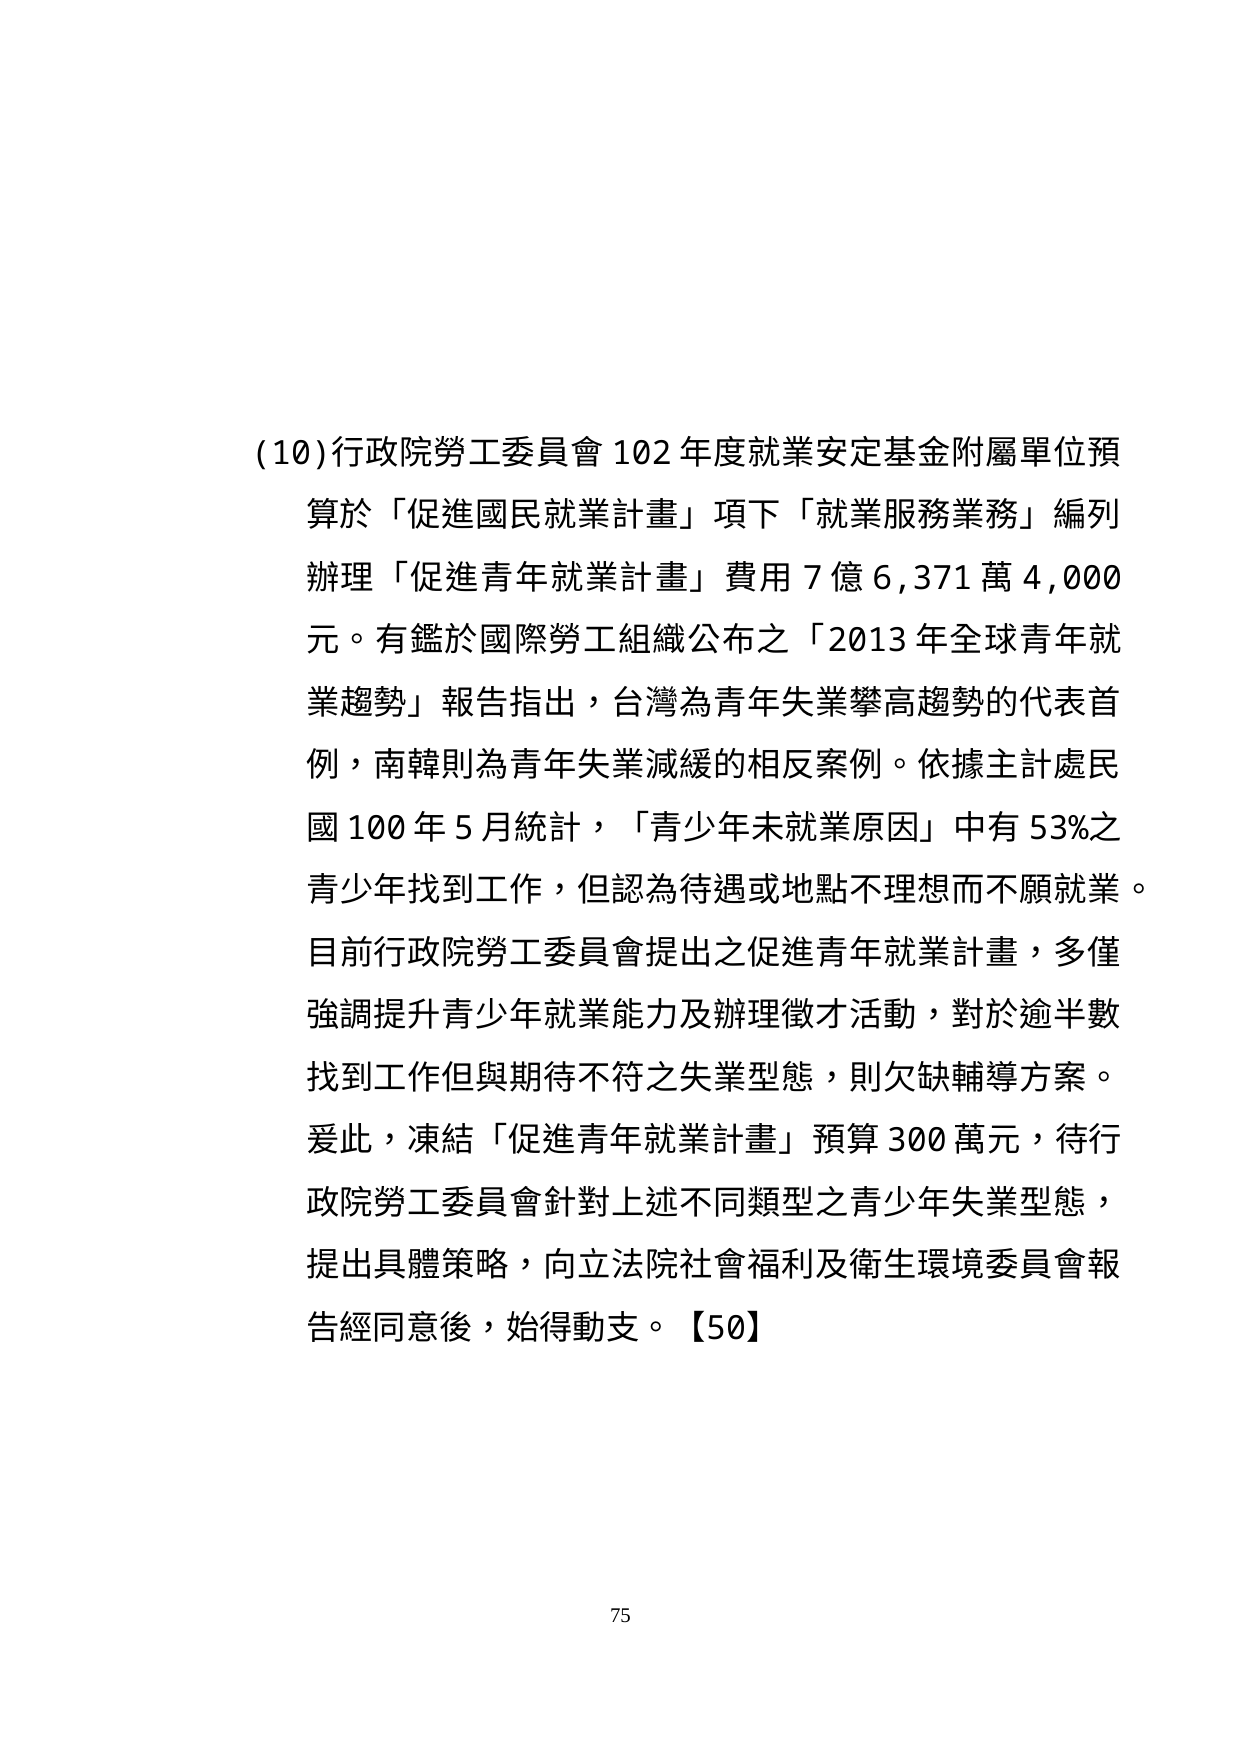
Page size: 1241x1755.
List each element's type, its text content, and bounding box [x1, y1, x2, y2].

text (10)行政院勞工委員會102年度就業安定基金附屬單位預算於「促進國民就業計畫」項下「就業服務業務」編列辦理「促進青年就業計畫」費用7億6,371萬4,000元。有鑑於國際勞工組織公布之「2013年全球青年就業趨勢」報告指出，台灣為青年失業攀高趨勢的代表首例，南韓則為青年失業減緩的相反案例。依據主計處民國100年5月統計，「青少年未就業原因」中有53%之青少年找到工作，但認為待遇或地點不理想而不願就業。目前行政院勞工委員會提出之促進青年就業計畫，多僅強調提升青少年就業能力及辦理徵才活動，對於逾半數找到工作但與期待不符之失業型態，則欠缺輔導方案。爰此，凍結「促進青年就業計畫」預算300萬元，待行政院勞工委員會針對上述不同類型之青少年失業型態，提出具體策略，向立法院社會福利及衛生環境委員會報告經同意後，始得動支。【50】 [251, 408, 1122, 1346]
